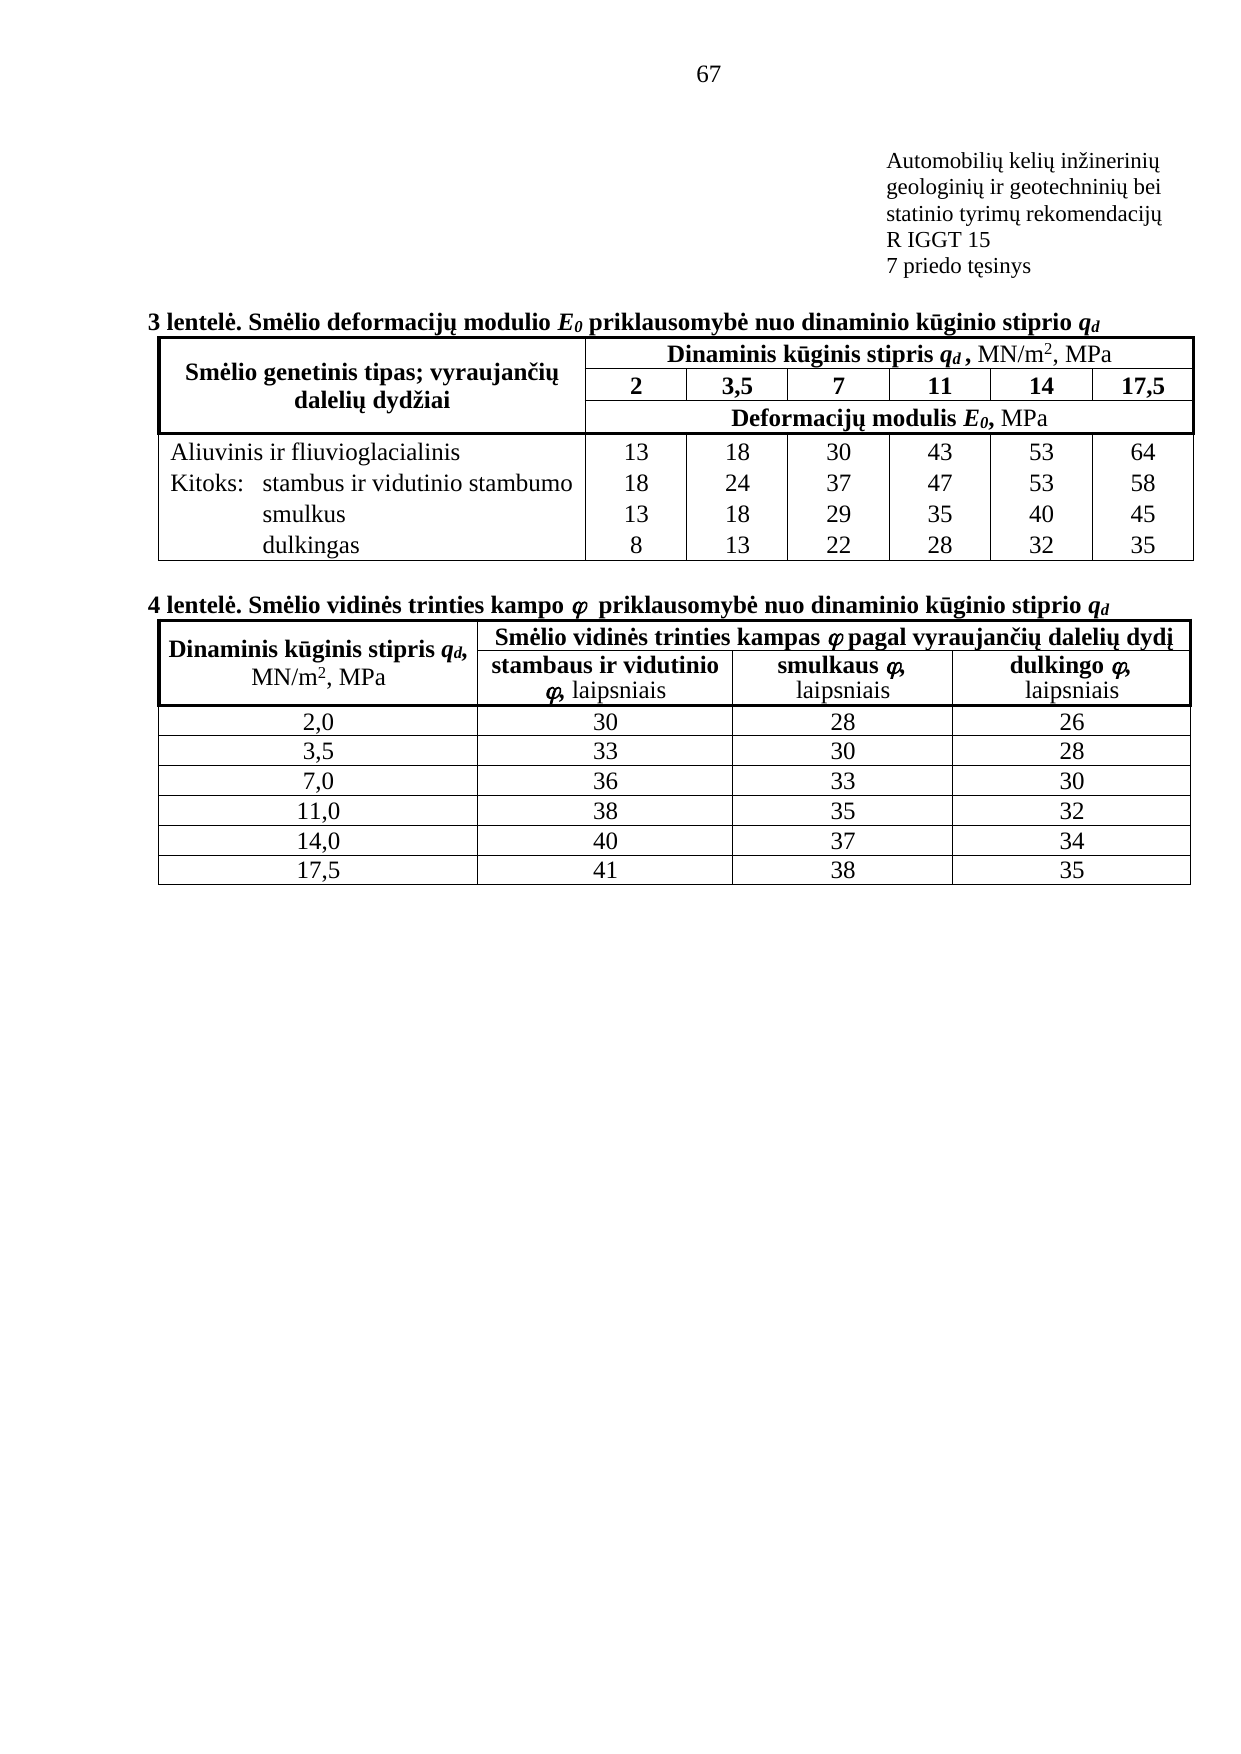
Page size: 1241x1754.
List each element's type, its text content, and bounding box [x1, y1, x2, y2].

table_cell 40 [478, 826, 732, 854]
table_header Dinaminis kūginis stipris qd, MN/m2, MPa [161, 622, 477, 703]
table_cell 26 [953, 707, 1190, 735]
table_cell 41 [478, 856, 732, 884]
table_cell 35 [733, 796, 952, 825]
text geologinių ir geotechninių bei [886, 173, 1181, 199]
table_cell 34 [953, 826, 1190, 854]
table_header Dinaminis kūginis stipris qd , MN/m2, MPa [586, 339, 1192, 368]
table_cell 3,5 [687, 369, 787, 400]
table_cell 13 18 13 8 [586, 435, 686, 560]
table_cell smulkaus , laipsniais [733, 651, 952, 703]
table_cell 30 [733, 736, 952, 765]
table_cell 64 58 45 35 [1093, 435, 1193, 560]
table_cell 36 [478, 766, 732, 795]
text 3 lentelė. Smėlio deformacijų modulio E0 priklausomybė nuo dinaminio kūginio stiprio qd [148, 307, 1181, 336]
text R IGGT 15 [886, 226, 1181, 252]
table_cell 7 [788, 369, 889, 400]
table_cell 37 [733, 826, 952, 854]
table_cell 17,5 [1093, 369, 1192, 400]
table_cell 28 [953, 736, 1190, 765]
table_cell Deformacijų modulis E0, MPa [586, 401, 1192, 432]
table_cell 14 [991, 369, 1092, 400]
text statinio tyrimų rekomendacijų [886, 199, 1181, 226]
table_header Smėlio vidinės trinties kampas  pagal vyraujančių dalelių dydį [478, 622, 1189, 650]
table_cell 38 [478, 796, 732, 825]
table_cell 11 [890, 369, 990, 400]
table_cell Aliuvinis ir fliuvioglacialinis Kitoks: stambus ir vidutinio stambumo smulkus dulkingas [159, 435, 585, 560]
table_cell 43 47 35 28 [890, 435, 990, 560]
table_cell 2,0 [159, 707, 477, 735]
table_header Smėlio genetinis tipas; vyraujančių dalelių dydžiai [161, 339, 585, 432]
table_cell 33 [733, 766, 952, 795]
text Automobilių kelių inžinerinių [886, 147, 1181, 173]
table_cell 14,0 [159, 826, 477, 854]
text 7 priedo tęsinys [886, 252, 1181, 279]
table_cell 53 53 40 32 [991, 435, 1092, 560]
table_cell 18 24 18 13 [687, 435, 787, 560]
table_cell 2 [586, 369, 686, 400]
table_cell stambaus ir vidutinio , laipsniais [478, 651, 732, 703]
table_cell 38 [733, 856, 952, 884]
table_cell 3,5 [159, 736, 477, 765]
table_cell 32 [953, 796, 1190, 825]
table_cell 28 [733, 707, 952, 735]
table_cell dulkingo , laipsniais [953, 651, 1189, 703]
table_cell 17,5 [159, 856, 477, 884]
text 4 lentelė. Smėlio vidinės trinties kampo  priklausomybė nuo dinaminio kūginio stiprio qd [148, 590, 1181, 618]
table_cell 30 [953, 766, 1190, 795]
table_cell 30 37 29 22 [788, 435, 889, 560]
table_cell 35 [953, 856, 1190, 884]
table_cell 7,0 [159, 766, 477, 795]
table_cell 33 [478, 736, 732, 765]
table_cell 11,0 [159, 796, 477, 825]
table_cell 30 [478, 707, 732, 735]
